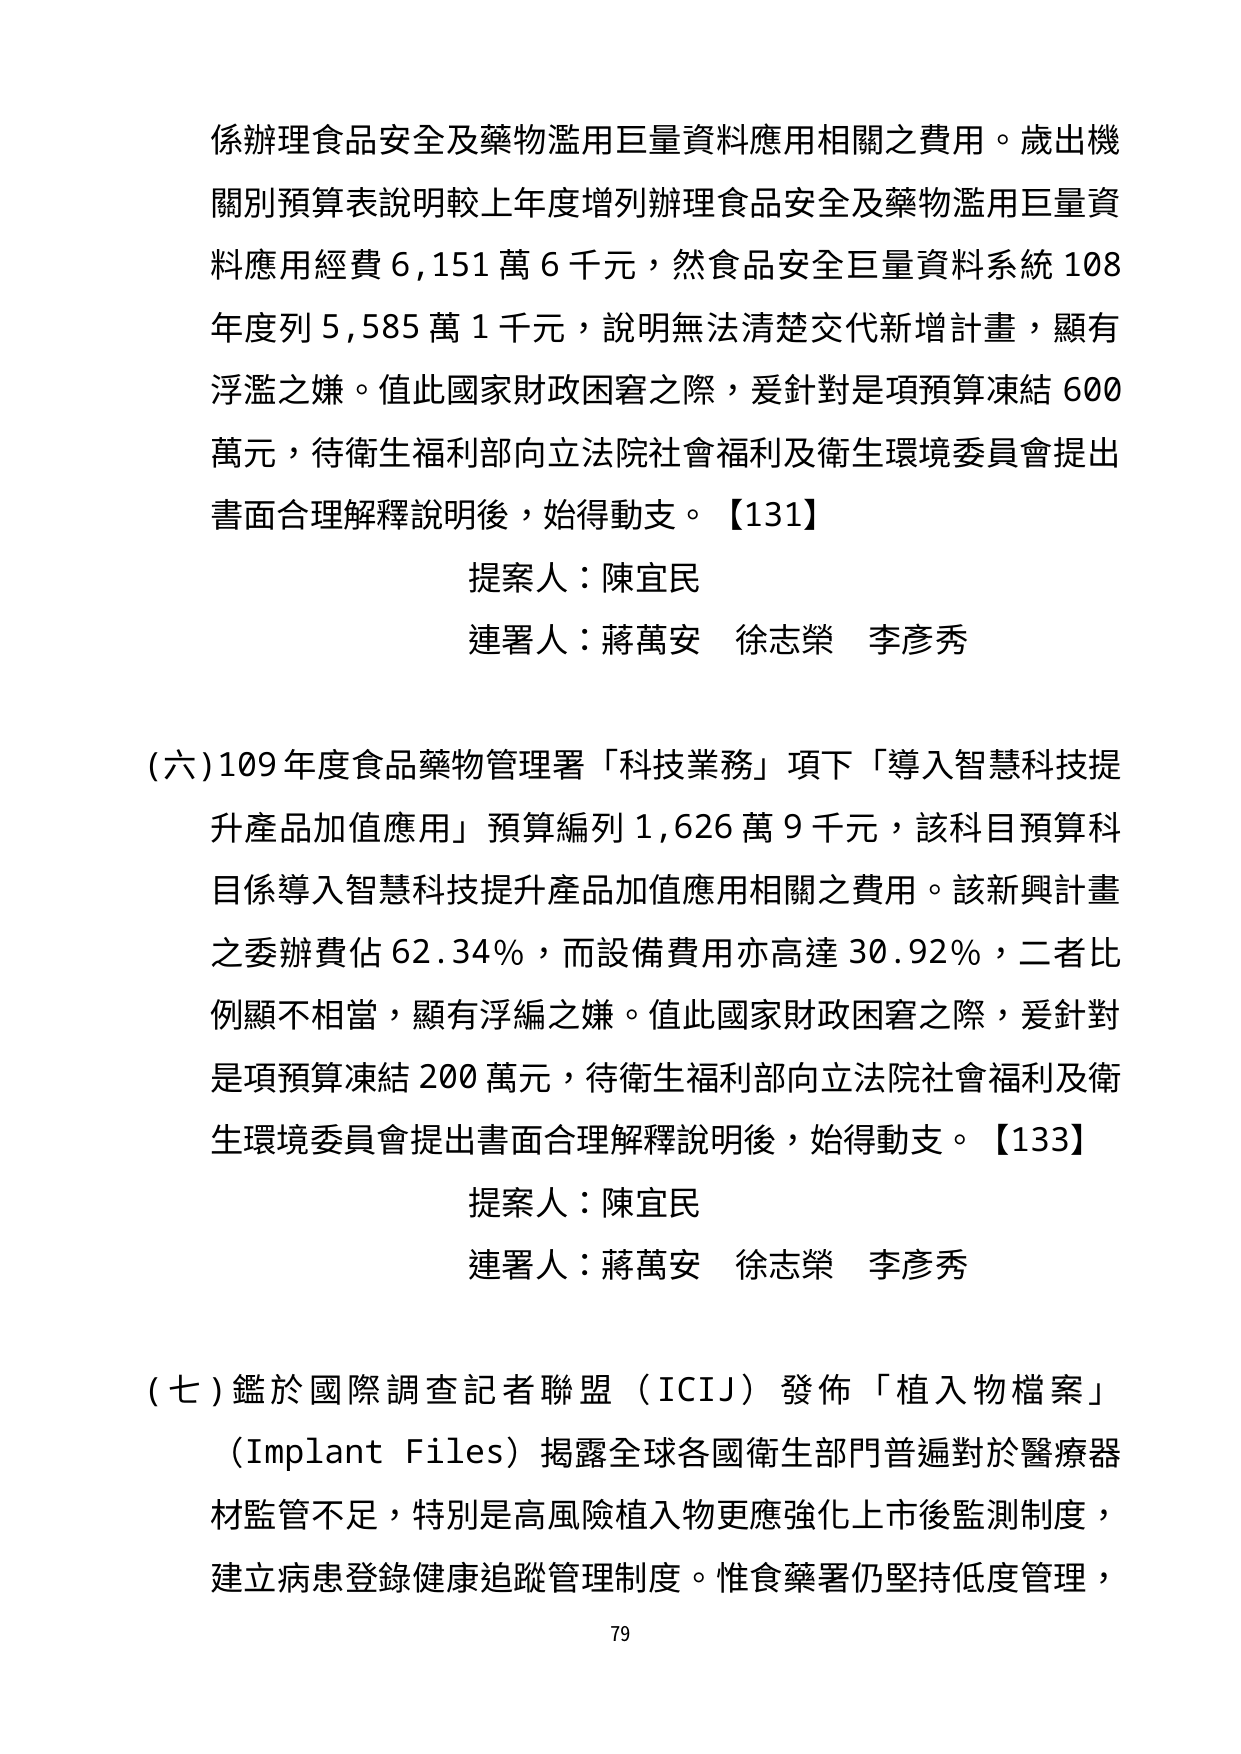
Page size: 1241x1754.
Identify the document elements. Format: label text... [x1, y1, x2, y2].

text (七)鑑於國際調查記者聯盟（ICIJ）發佈「植入物檔案」（Implant Files）揭露全球各國衛生部門普遍對於醫療器材監管不足，特別是高風險植入物更應強化上市後監測制度，建立病患登錄健康追蹤管理制度。惟食藥署仍堅持低度管理， [143, 1347, 1122, 1597]
text 提案人：陳宜民 [468, 1159, 1122, 1222]
text 提案人：陳宜民 [468, 534, 1122, 597]
text 係辦理食品安全及藥物濫用巨量資料應用相關之費用。歲出機關別預算表說明較上年度增列辦理食品安全及藥物濫用巨量資料應用經費6,151萬6千元，然食品安全巨量資料系統108年度列5,585萬1千元，說明無法清楚交代新增計畫，顯有浮濫之嫌。值此國家財政困窘之際，爰針對是項預算凍結600萬元，待衛生福利部向立法院社會福利及衛生環境委員會提出書面合理解釋說明後，始得動支。【131】 [143, 97, 1122, 534]
text 連署人：蔣萬安 徐志榮 李彥秀 [468, 1222, 1122, 1284]
text 連署人：蔣萬安 徐志榮 李彥秀 [468, 597, 1122, 659]
text (六)109年度食品藥物管理署「科技業務」項下「導入智慧科技提升產品加值應用」預算編列1,626萬9千元，該科目預算科目係導入智慧科技提升產品加值應用相關之費用。該新興計畫之委辦費佔62.34％，而設備費用亦高達30.92％，二者比例顯不相當，顯有浮編之嫌。值此國家財政困窘之際，爰針對是項預算凍結200萬元，待衛生福利部向立法院社會福利及衛生環境委員會提出書面合理解釋說明後，始得動支。【133】 [143, 722, 1122, 1159]
